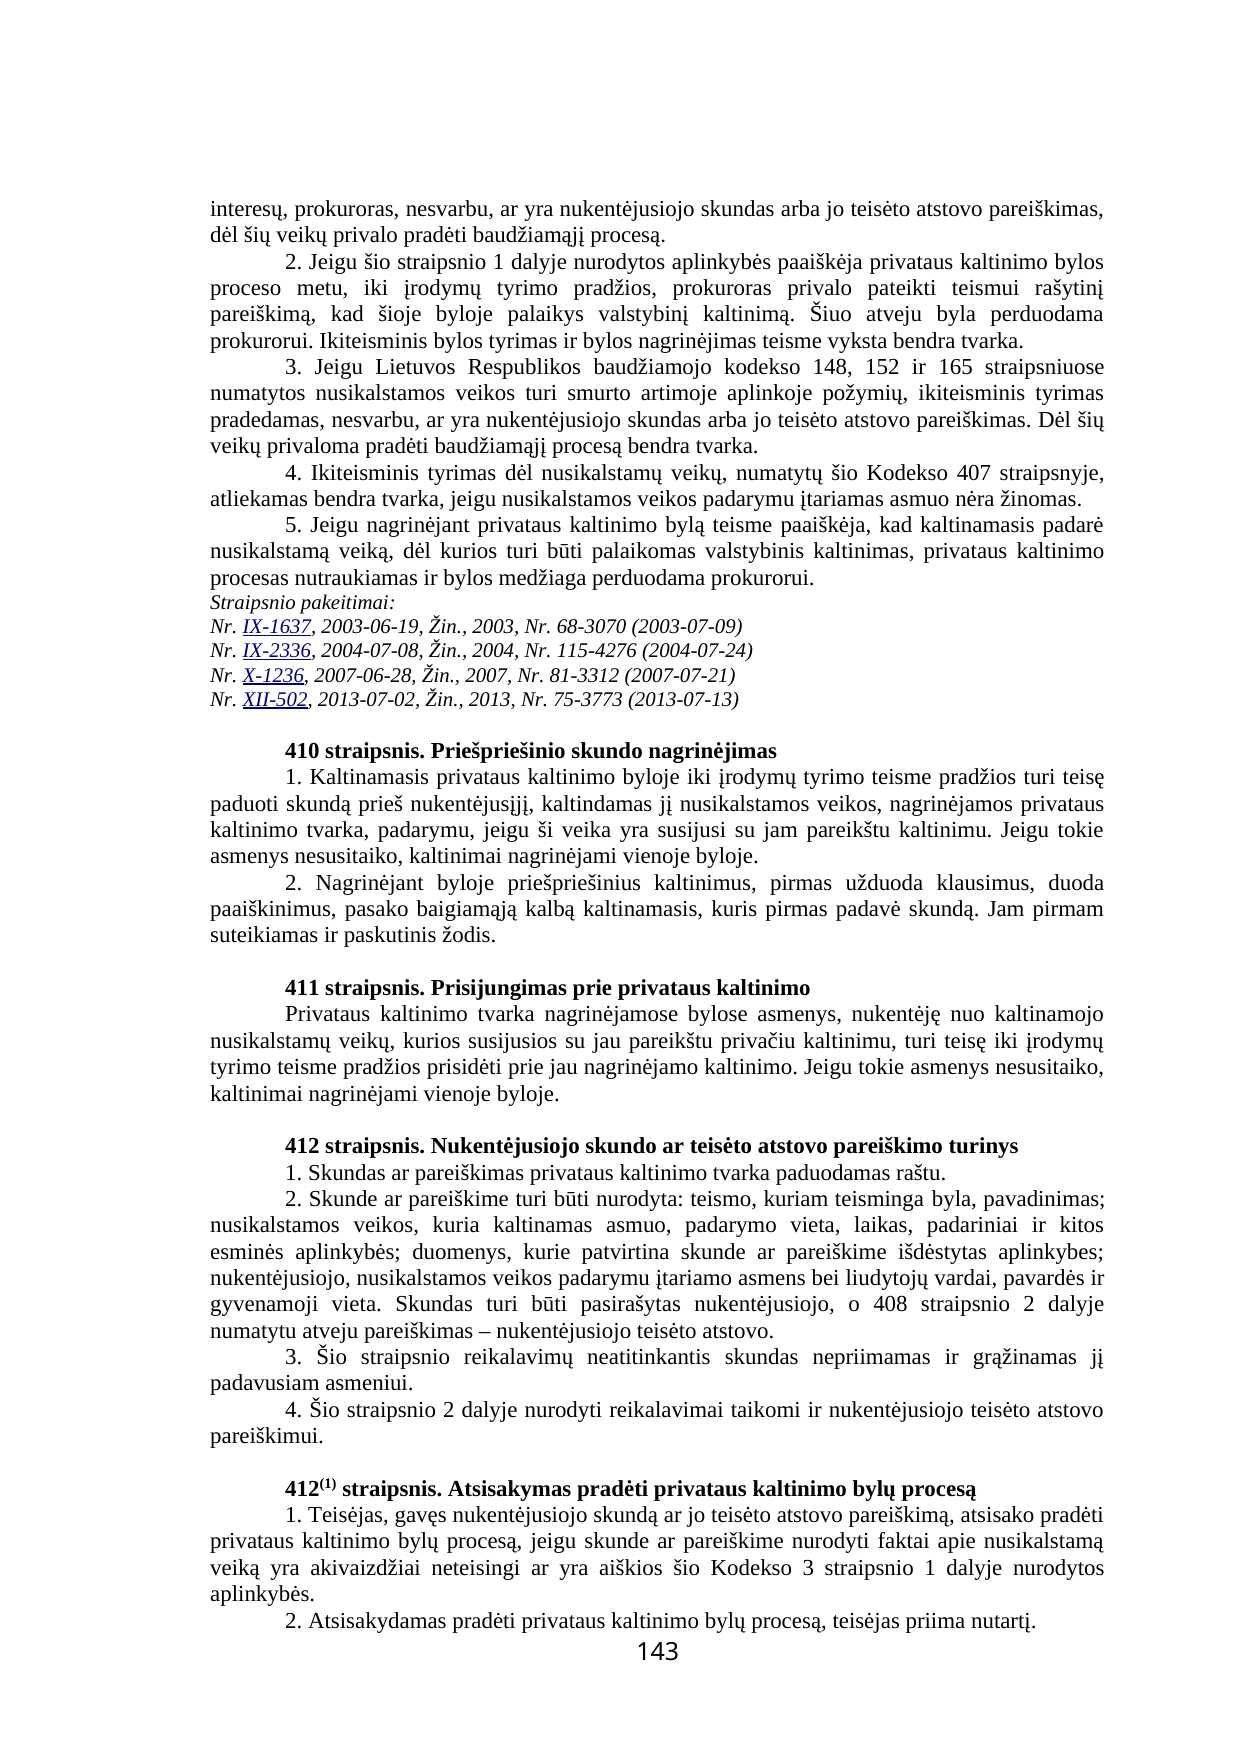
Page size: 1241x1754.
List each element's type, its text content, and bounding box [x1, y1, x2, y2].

text 412 straipsnis. Nukentėjusiojo skundo ar teisėto atstovo pareiškimo turinys [210, 1132, 1106, 1159]
text Straipsnio pakeitimai: [210, 590, 1106, 614]
text 1. Kaltinamasis privataus kaltinimo byloje iki įrodymų tyrimo teisme pradžios turi teisę paduoti skundą prieš nukentėjusįjį, kaltindamas jį nusikalstamos veikos, nagrinėjamos privataus kaltinimo tvarka, padarymu, jeigu ši veika yra susijusi su jam pareikštu kaltinimu. Jeigu tokie asmenys nesusitaiko, kaltinimai nagrinėjami vienoje byloje. [210, 763, 1106, 869]
text Nr. IX-1637, 2003-06-19, Žin., 2003, Nr. 68-3070 (2003-07-09) [210, 614, 1106, 638]
text 1. Skundas ar pareiškimas privataus kaltinimo tvarka paduodamas raštu. [210, 1159, 1106, 1185]
text 3. Jeigu Lietuvos Respublikos baudžiamojo kodekso 148, 152 ir 165 straipsniuose numatytos nusikalstamos veikos turi smurto artimoje aplinkoje požymių, ikiteisminis tyrimas pradedamas, nesvarbu, ar yra nukentėjusiojo skundas arba jo teisėto atstovo pareiškimas. Dėl šių veikų privaloma pradėti baudžiamąjį procesą bendra tvarka. [210, 353, 1106, 458]
text Nr. IX-2336, 2004-07-08, Žin., 2004, Nr. 115-4276 (2004-07-24) [210, 638, 1106, 662]
text 2. Skunde ar pareiškime turi būti nurodyta: teismo, kuriam teisminga byla, pavadinimas; nusikalstamos veikos, kuria kaltinamas asmuo, padarymo vieta, laikas, padariniai ir kitos esminės aplinkybės; duomenys, kurie patvirtina skunde ar pareiškime išdėstytas aplinkybes; nukentėjusiojo, nusikalstamos veikos padarymu įtariamo asmens bei liudytojų vardai, pavardės ir gyvenamoji vieta. Skundas turi būti pasirašytas nukentėjusiojo, o 408 straipsnio 2 dalyje numatytu atveju pareiškimas – nukentėjusiojo teisėto atstovo. [210, 1185, 1106, 1343]
text 410 straipsnis. Priešpriešinio skundo nagrinėjimas [210, 737, 1106, 763]
text 2. Jeigu šio straipsnio 1 dalyje nurodytos aplinkybės paaiškėja privataus kaltinimo bylos proceso metu, iki įrodymų tyrimo pradžios, prokuroras privalo pateikti teismui rašytinį pareiškimą, kad šioje byloje palaikys valstybinį kaltinimą. Šiuo atveju byla perduodama prokurorui. Ikiteisminis bylos tyrimas ir bylos nagrinėjimas teisme vyksta bendra tvarka. [210, 248, 1106, 353]
text 412(1) straipsnis. Atsisakymas pradėti privataus kaltinimo bylų procesą [210, 1475, 1106, 1501]
text 4. Šio straipsnio 2 dalyje nurodyti reikalavimai taikomi ir nukentėjusiojo teisėto atstovo pareiškimui. [210, 1396, 1106, 1448]
text Nr. XII-502, 2013-07-02, Žin., 2013, Nr. 75-3773 (2013-07-13) [210, 687, 1106, 711]
text 2. Nagrinėjant byloje priešpriešinius kaltinimus, pirmas užduoda klausimus, duoda paaiškinimus, pasako baigiamąją kalbą kaltinamasis, kuris pirmas padavė skundą. Jam pirmam suteikiamas ir paskutinis žodis. [210, 869, 1106, 948]
text 5. Jeigu nagrinėjant privataus kaltinimo bylą teisme paaiškėja, kad kaltinamasis padarė nusikalstamą veiką, dėl kurios turi būti palaikomas valstybinis kaltinimas, privataus kaltinimo procesas nutraukiamas ir bylos medžiaga perduodama prokurorui. [210, 511, 1106, 590]
text 411 straipsnis. Prisijungimas prie privataus kaltinimo [210, 974, 1106, 1001]
text 2. Atsisakydamas pradėti privataus kaltinimo bylų procesą, teisėjas priima nutartį. [210, 1607, 1106, 1633]
text Nr. X-1236, 2007-06-28, Žin., 2007, Nr. 81-3312 (2007-07-21) [210, 662, 1106, 687]
text interesų, prokuroras, nesvarbu, ar yra nukentėjusiojo skundas arba jo teisėto atstovo pareiškimas, dėl šių veikų privalo pradėti baudžiamąjį procesą. [210, 195, 1106, 248]
text 4. Ikiteisminis tyrimas dėl nusikalstamų veikų, numatytų šio Kodekso 407 straipsnyje, atliekamas bendra tvarka, jeigu nusikalstamos veikos padarymu įtariamas asmuo nėra žinomas. [210, 458, 1106, 511]
text 3. Šio straipsnio reikalavimų neatitinkantis skundas nepriimamas ir grąžinamas jį padavusiam asmeniui. [210, 1343, 1106, 1396]
text Privataus kaltinimo tvarka nagrinėjamose bylose asmenys, nukentėję nuo kaltinamojo nusikalstamų veikų, kurios susijusios su jau pareikštu privačiu kaltinimu, turi teisę iki įrodymų tyrimo teisme pradžios prisidėti prie jau nagrinėjamo kaltinimo. Jeigu tokie asmenys nesusitaiko, kaltinimai nagrinėjami vienoje byloje. [210, 1001, 1106, 1106]
text 1. Teisėjas, gavęs nukentėjusiojo skundą ar jo teisėto atstovo pareiškimą, atsisako pradėti privataus kaltinimo bylų procesą, jeigu skunde ar pareiškime nurodyti faktai apie nusikalstamą veiką yra akivaizdžiai neteisingi ar yra aiškios šio Kodekso 3 straipsnio 1 dalyje nurodytos aplinkybės. [210, 1501, 1106, 1607]
